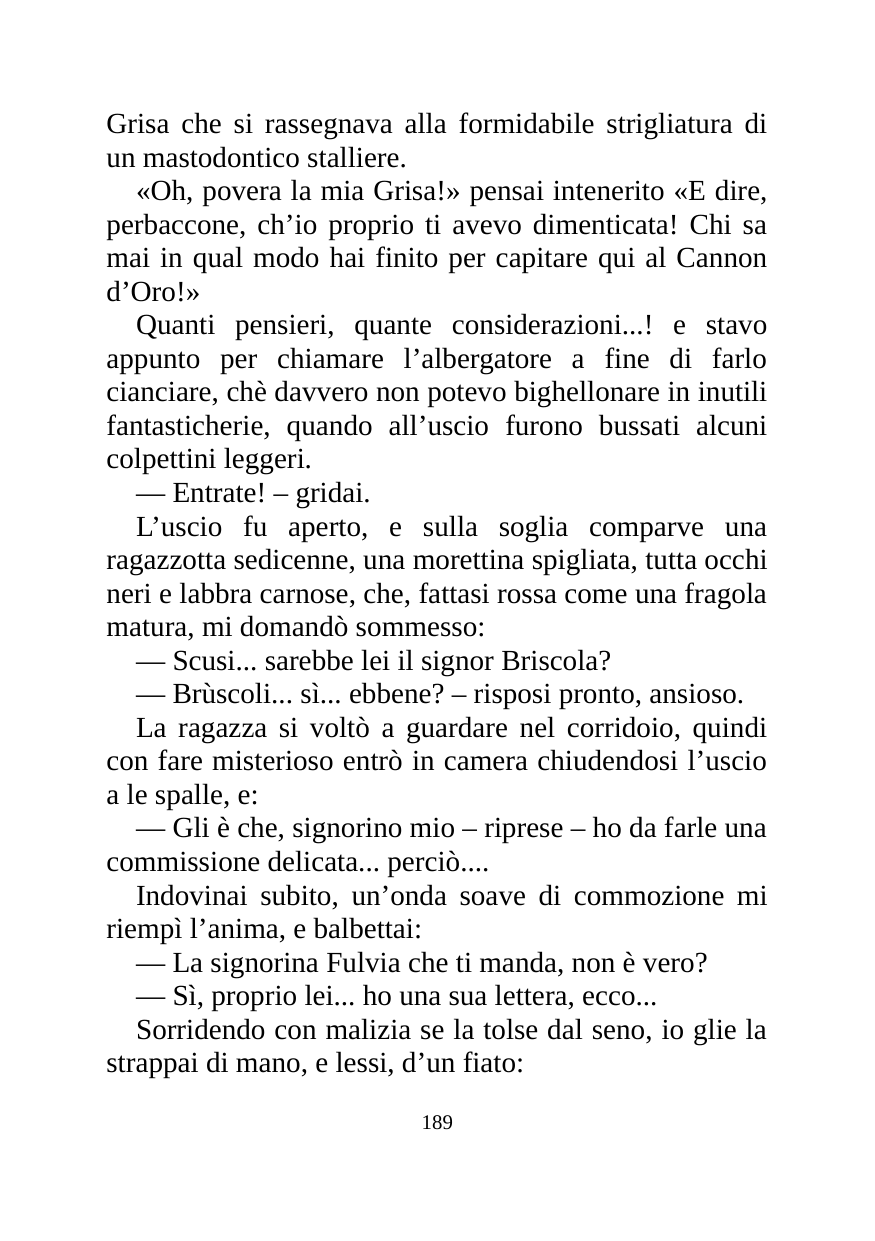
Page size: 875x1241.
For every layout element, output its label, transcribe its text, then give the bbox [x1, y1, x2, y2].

text Sorridendo con malizia se la tolse dal seno, io glie la strappai di mano, e lessi, d’un fiato: [106, 1012, 768, 1079]
text — La signorina Fulvia che ti manda, non è vero? [106, 945, 768, 978]
text «Oh, povera la mia Grisa!» pensai intenerito «E dire, perbaccone, ch’io proprio ti avevo dimenticata! Chi sa mai in qual modo hai finito per capitare qui al Cannon d’Oro!» [106, 173, 768, 307]
text L’uscio fu aperto, e sulla soglia comparve una ragazzotta sedicenne, una morettina spigliata, tutta occhi neri e labbra carnose, che, fattasi rossa come una fragola matura, mi domandò sommesso: [106, 509, 768, 643]
text — Scusi... sarebbe lei il signor Briscola? [106, 643, 768, 676]
text La ragazza si voltò a guardare nel corridoio, quindi con fare misterioso entrò in camera chiudendosi l’uscio a le spalle, e: [106, 710, 768, 811]
text — Gli è che, signorino mio – riprese – ho da farle una commissione delicata... perciò.... [106, 811, 768, 878]
text — Brùscoli... sì... ebbene? – risposi pronto, ansioso. [106, 676, 768, 710]
text — Sì, proprio lei... ho una sua lettera, ecco... [106, 978, 768, 1012]
text Grisa che si rassegnava alla formidabile strigliatura di un mastodontico stalliere. [106, 106, 768, 173]
text — Entrate! – gridai. [106, 475, 768, 509]
text Quanti pensieri, quante considerazioni...! e stavo appunto per chiamare l’albergatore a fine di farlo cianciare, chè davvero non potevo bighellonare in inutili fantasticherie, quando all’uscio furono bussati alcuni colpettini leggeri. [106, 307, 768, 475]
text Indovinai subito, un’onda soave di commozione mi riempì l’anima, e balbettai: [106, 878, 768, 945]
